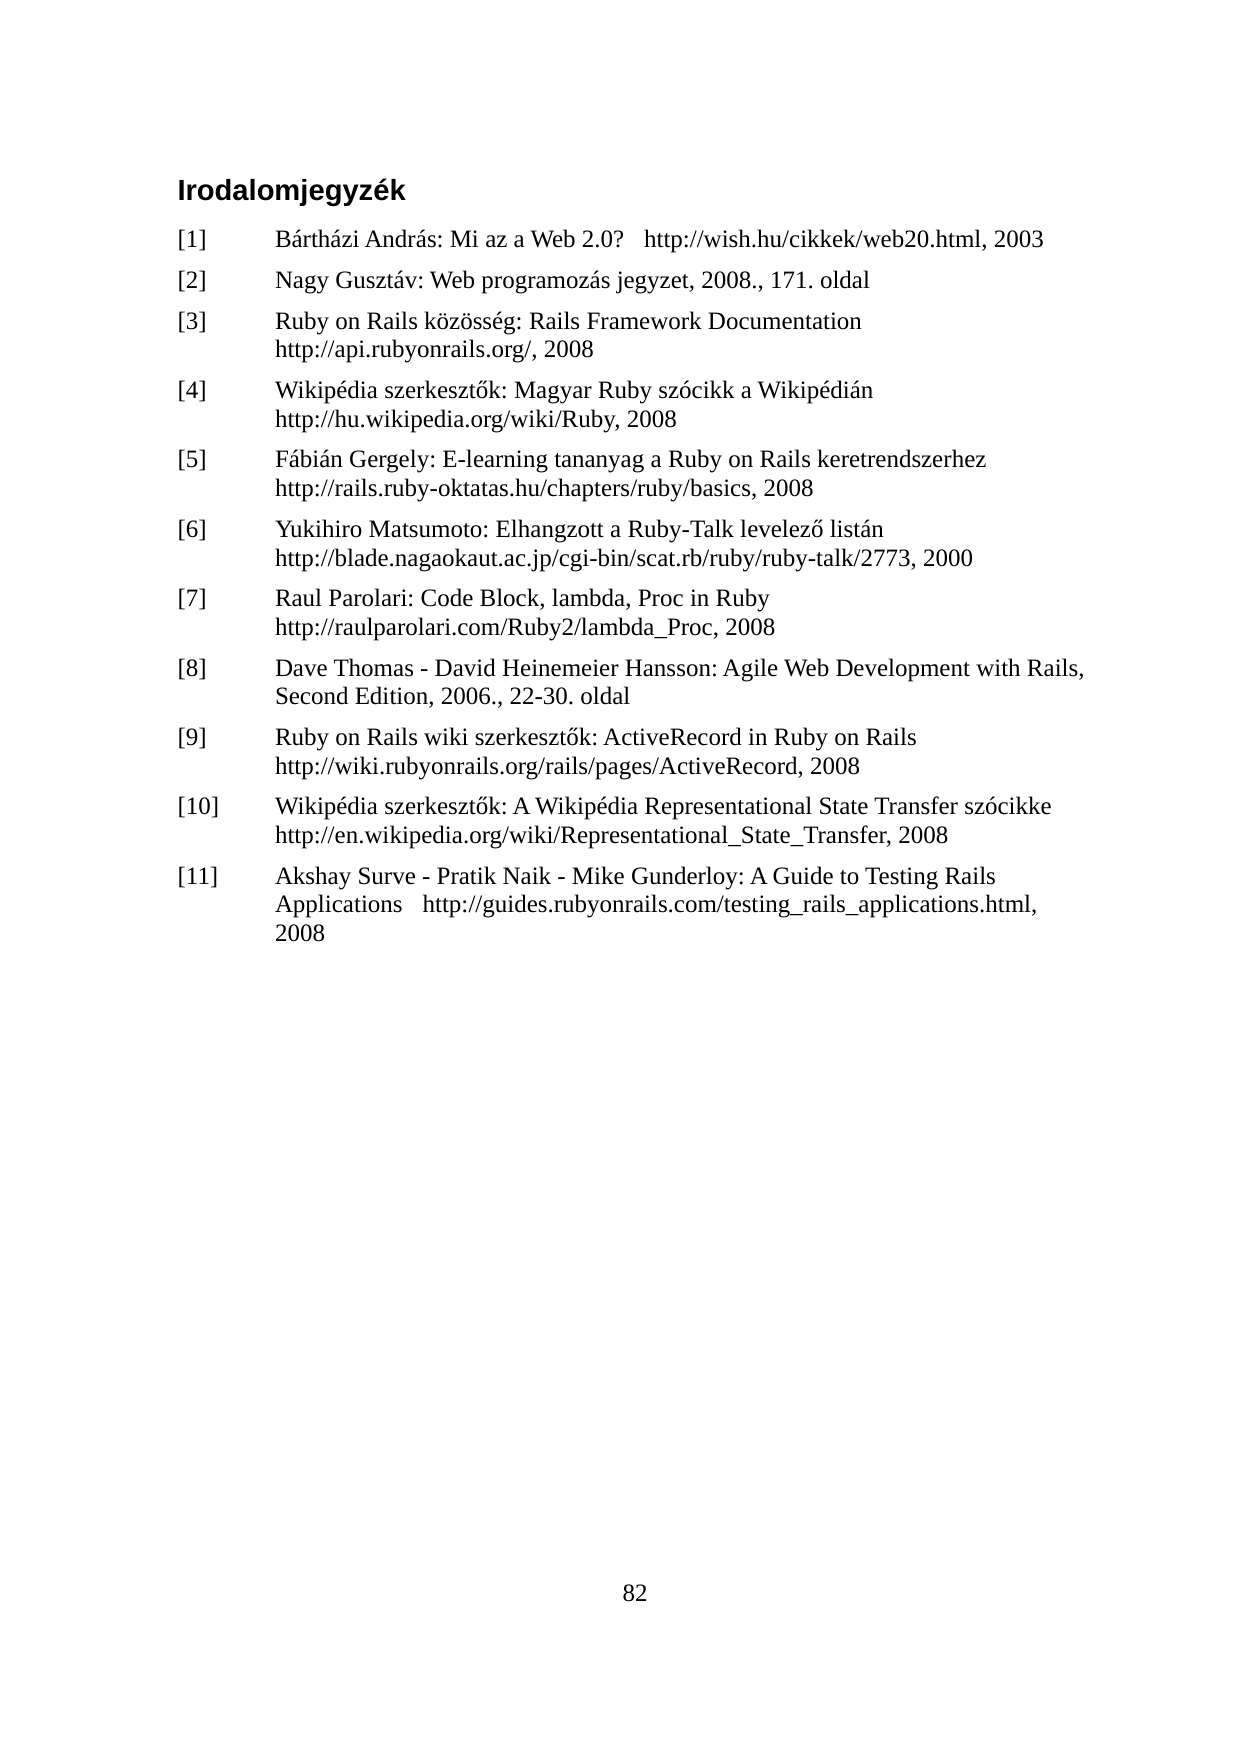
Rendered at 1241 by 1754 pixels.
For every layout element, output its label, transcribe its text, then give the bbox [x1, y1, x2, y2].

list Wikipédia szerkesztők: A Wikipédia Representational State Transfer szócikke http://en.wikipedia.org/wiki/Representational_State_Transfer, 2008 [177, 791, 1093, 849]
list Raul Parolari: Code Block, lambda, Proc in Ruby http://raulparolari.com/Ruby2/lambda_Proc, 2008 [177, 583, 1093, 641]
subtitle Irodalomjegyzék [177, 173, 1093, 206]
list Ruby on Rails wiki szerkesztők: ActiveRecord in Ruby on Rails http://wiki.rubyonrails.org/rails/pages/ActiveRecord, 2008 [177, 722, 1093, 779]
list Yukihiro Matsumoto: Elhangzott a Ruby-Talk levelező listán http://blade.nagaokaut.ac.jp/cgi-bin/scat.rb/ruby/ruby-talk/2773, 2000 [177, 514, 1093, 571]
list Ruby on Rails közösség: Rails Framework Documentation http://api.rubyonrails.org/, 2008 [177, 306, 1093, 363]
list Wikipédia szerkesztők: Magyar Ruby szócikk a Wikipédián http://hu.wikipedia.org/wiki/Ruby, 2008 [177, 375, 1093, 433]
list Nagy Gusztáv: Web programozás jegyzet, 2008., 171. oldal [177, 265, 1093, 294]
list Dave Thomas - David Heinemeier Hansson: Agile Web Development with Rails, Second Edition, 2006., 22-30. oldal [177, 653, 1093, 710]
list Akshay Surve - Pratik Naik - Mike Gunderloy: A Guide to Testing Rails Applications http://guides.rubyonrails.com/testing_rails_applications.html, 2008 [177, 861, 1093, 947]
list Bártházi András: Mi az a Web 2.0? http://wish.hu/cikkek/web20.html, 2003 [177, 224, 1093, 253]
list Fábián Gergely: E-learning tananyag a Ruby on Rails keretrendszerhez http://rails.ruby-oktatas.hu/chapters/ruby/basics, 2008 [177, 444, 1093, 502]
